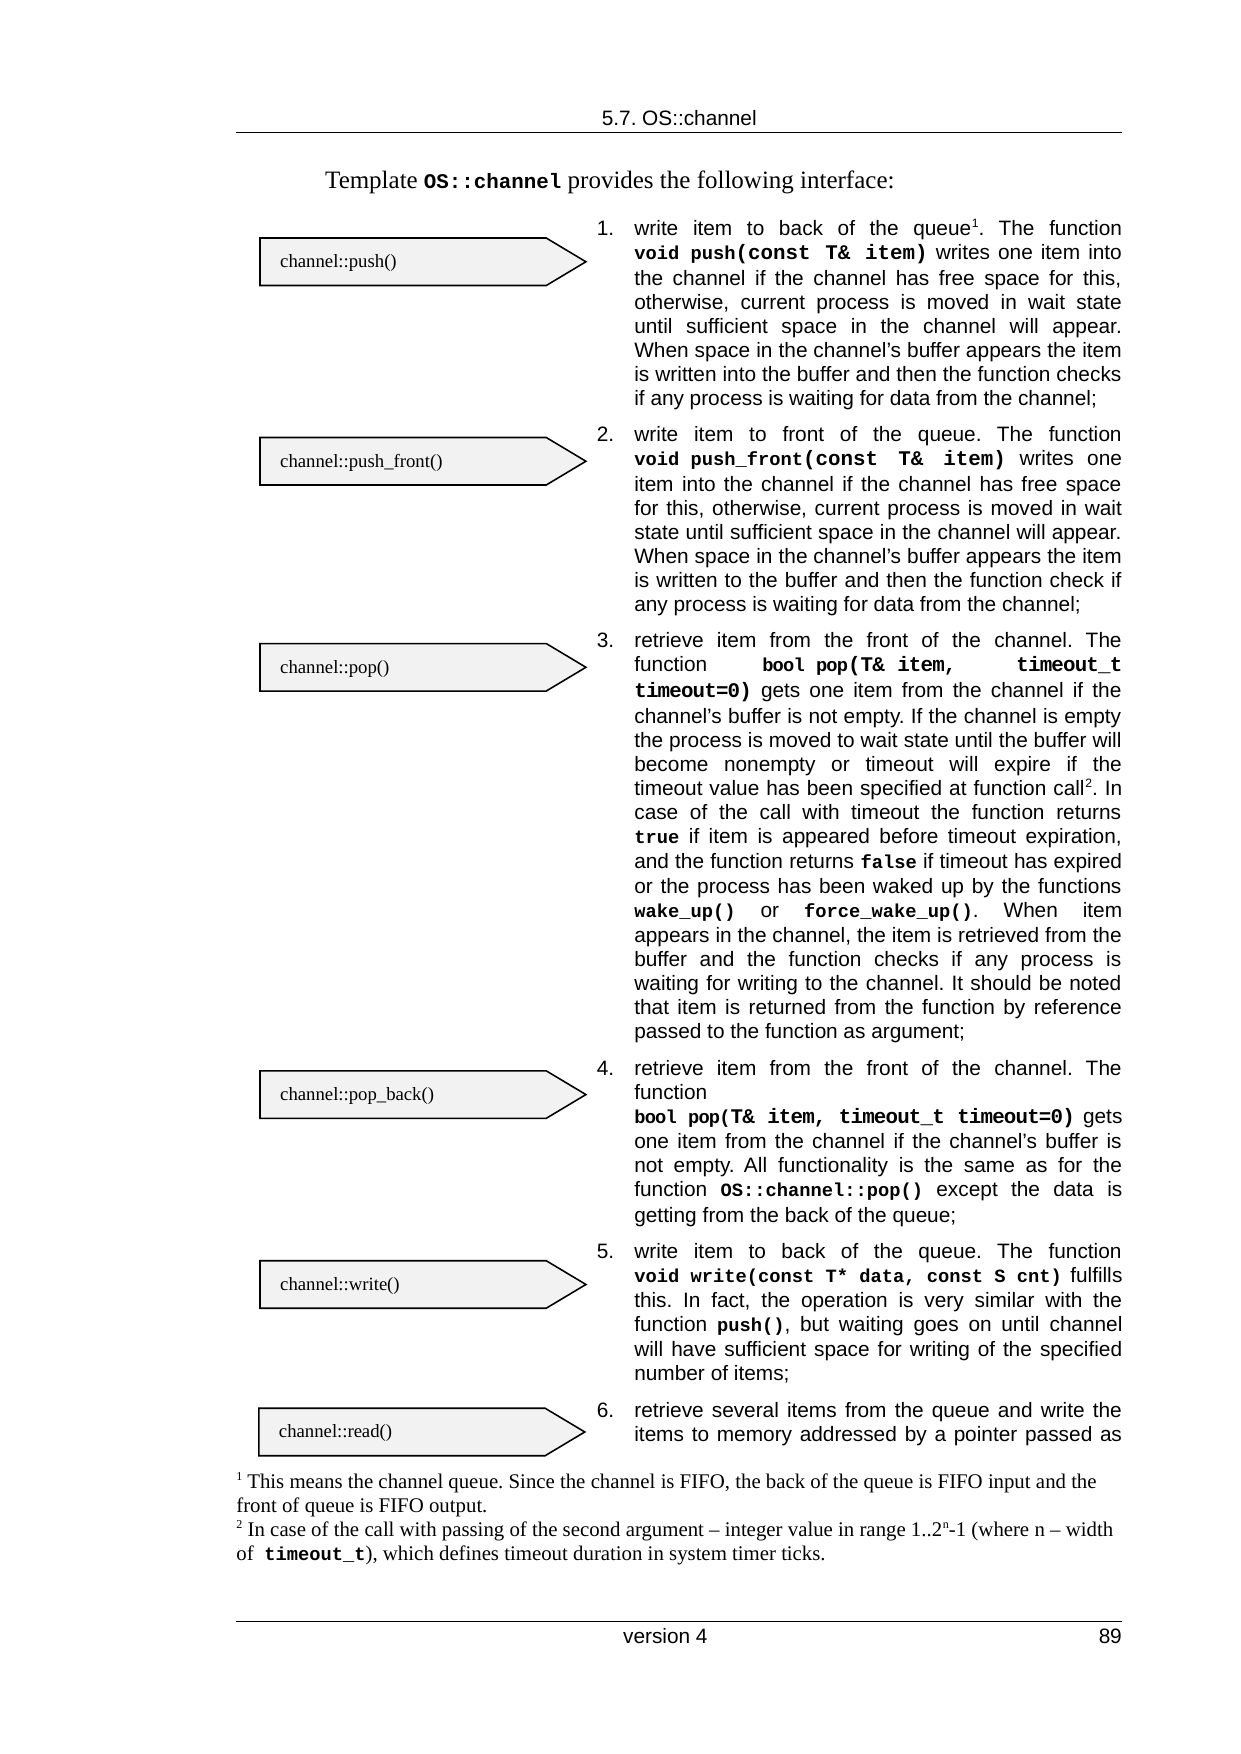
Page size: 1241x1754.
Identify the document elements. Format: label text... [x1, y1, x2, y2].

list write item to back of the queue. The function void push(const T& item) writes one item into the channel if the channel has free space for this, otherwise, current process is moved in wait state until sufficient space in the channel will appear. When space in the channel’s buffer appears the item is written into the buffer and then the function checks if any process is waiting for data from the channel; [597, 216, 1122, 410]
list retrieve item from the front of the channel. The function bool pop(T& item, timeout_t timeout=0) gets one item from the channel if the channel’s buffer is not empty. If the channel is empty the process is moved to wait state until the buffer will become nonempty or timeout will expire if the timeout value has been specified at function call. In case of the call with timeout the function returns true if item is appeared before timeout expiration, and the function returns false if timeout has expired or the process has been waked up by the functions wake_up() or force_wake_up(). When item appears in the channel, the item is retrieved from the buffer and the function checks if any process is waiting for writing to the channel. It should be noted that item is returned from the function by reference passed to the function as argument; [597, 628, 1122, 1043]
text Template OS::channel provides the following interface: [236, 165, 1122, 195]
list This means the channel queue. Since the channel is FIFO, the back of the queue is FIFO input and the front of queue is FIFO output. [236, 1469, 1122, 1517]
list retrieve item from the front of the channel. The function bool pop(T& item, timeout_t timeout=0) gets one item from the channel if the channel’s buffer is not empty. All functionality is the same as for the function OS::channel::pop() except the data is getting from the back of the queue; [597, 1056, 1122, 1226]
list In case of the call with passing of the second argument – integer value in range 1..2n-1 (where n – width of timeout_t), which defines timeout duration in system timer ticks. [236, 1517, 1122, 1566]
list retrieve several items from the queue and write the items to memory addressed by a pointer passed as [597, 1398, 1122, 1446]
list write item to back of the queue. The function void write(const T* data, const S cnt) fulfills this. In fact, the operation is very similar with the function push(), but waiting goes on until channel will have sufficient space for writing of the specified number of items; [597, 1239, 1122, 1385]
list write item to front of the queue. The function void push_front(const T& item) writes one item into the channel if the channel has free space for this, otherwise, current process is moved in wait state until sufficient space in the channel will appear. When space in the channel’s buffer appears the item is written to the buffer and then the function check if any process is waiting for data from the channel; [597, 422, 1122, 616]
